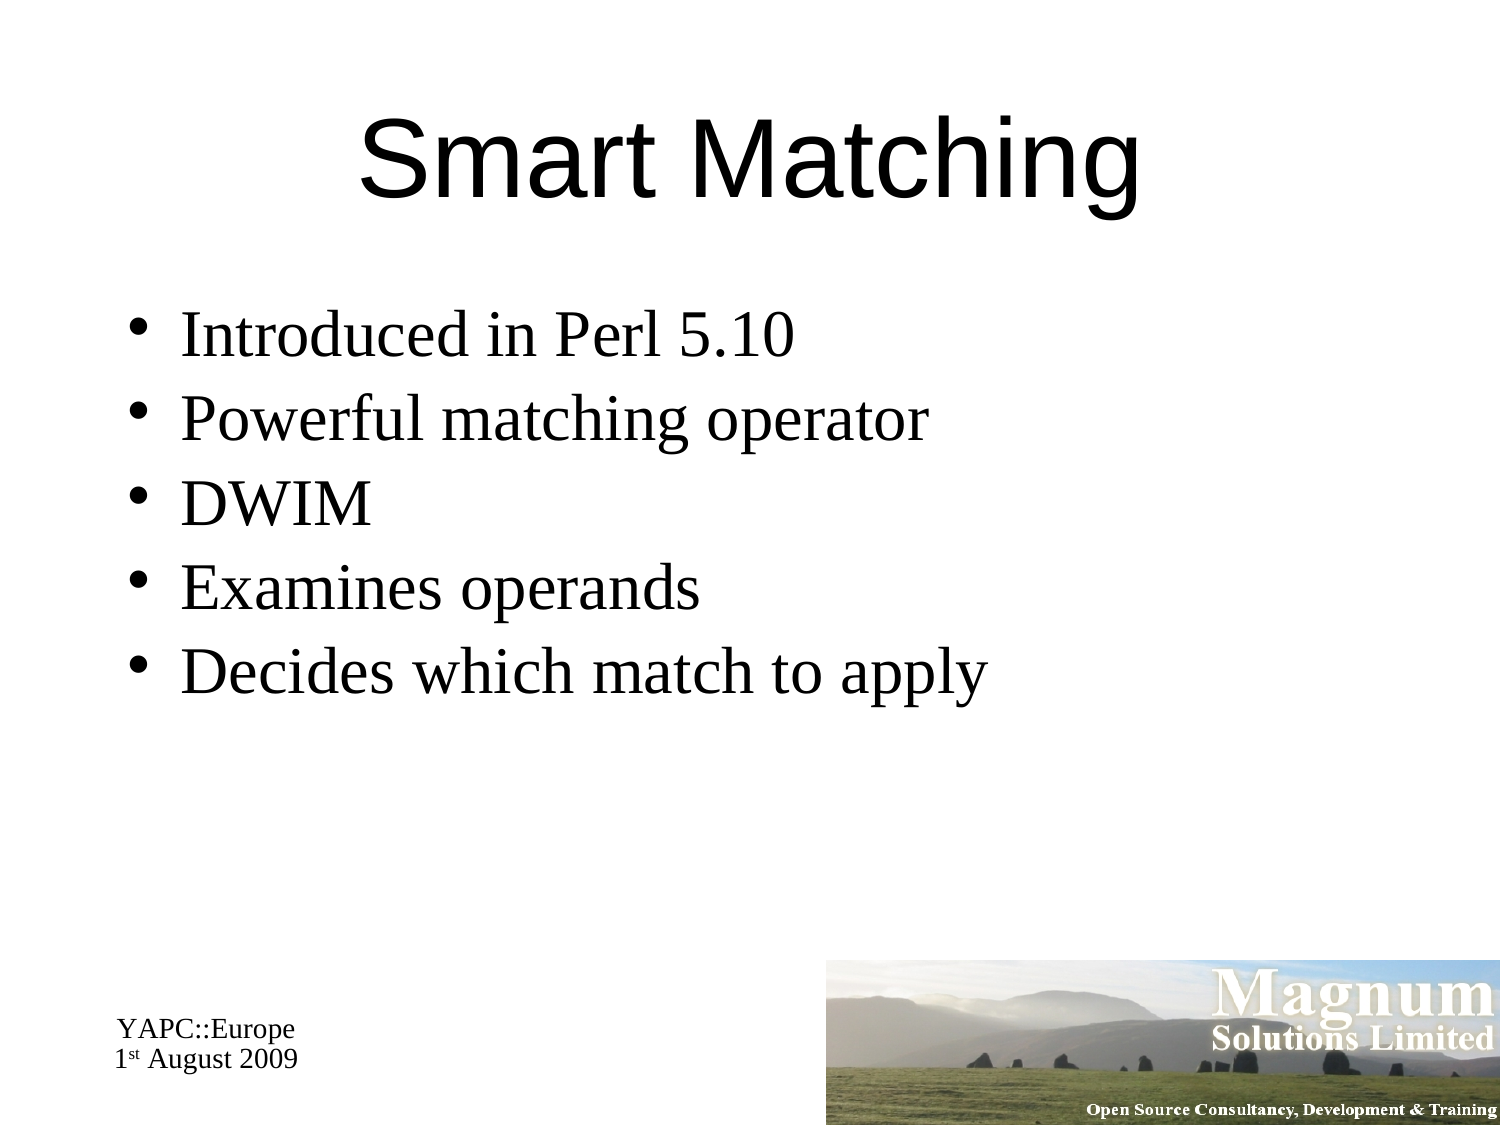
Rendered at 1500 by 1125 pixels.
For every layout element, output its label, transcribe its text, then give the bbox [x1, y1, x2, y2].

picture [826, 960, 1500, 1125]
list Introduced in Perl 5.10 Powerful matching operator DWIM Examines operands Decides which match to apply [110, 312, 1391, 725]
title Smart Matching [110, 19, 1391, 296]
